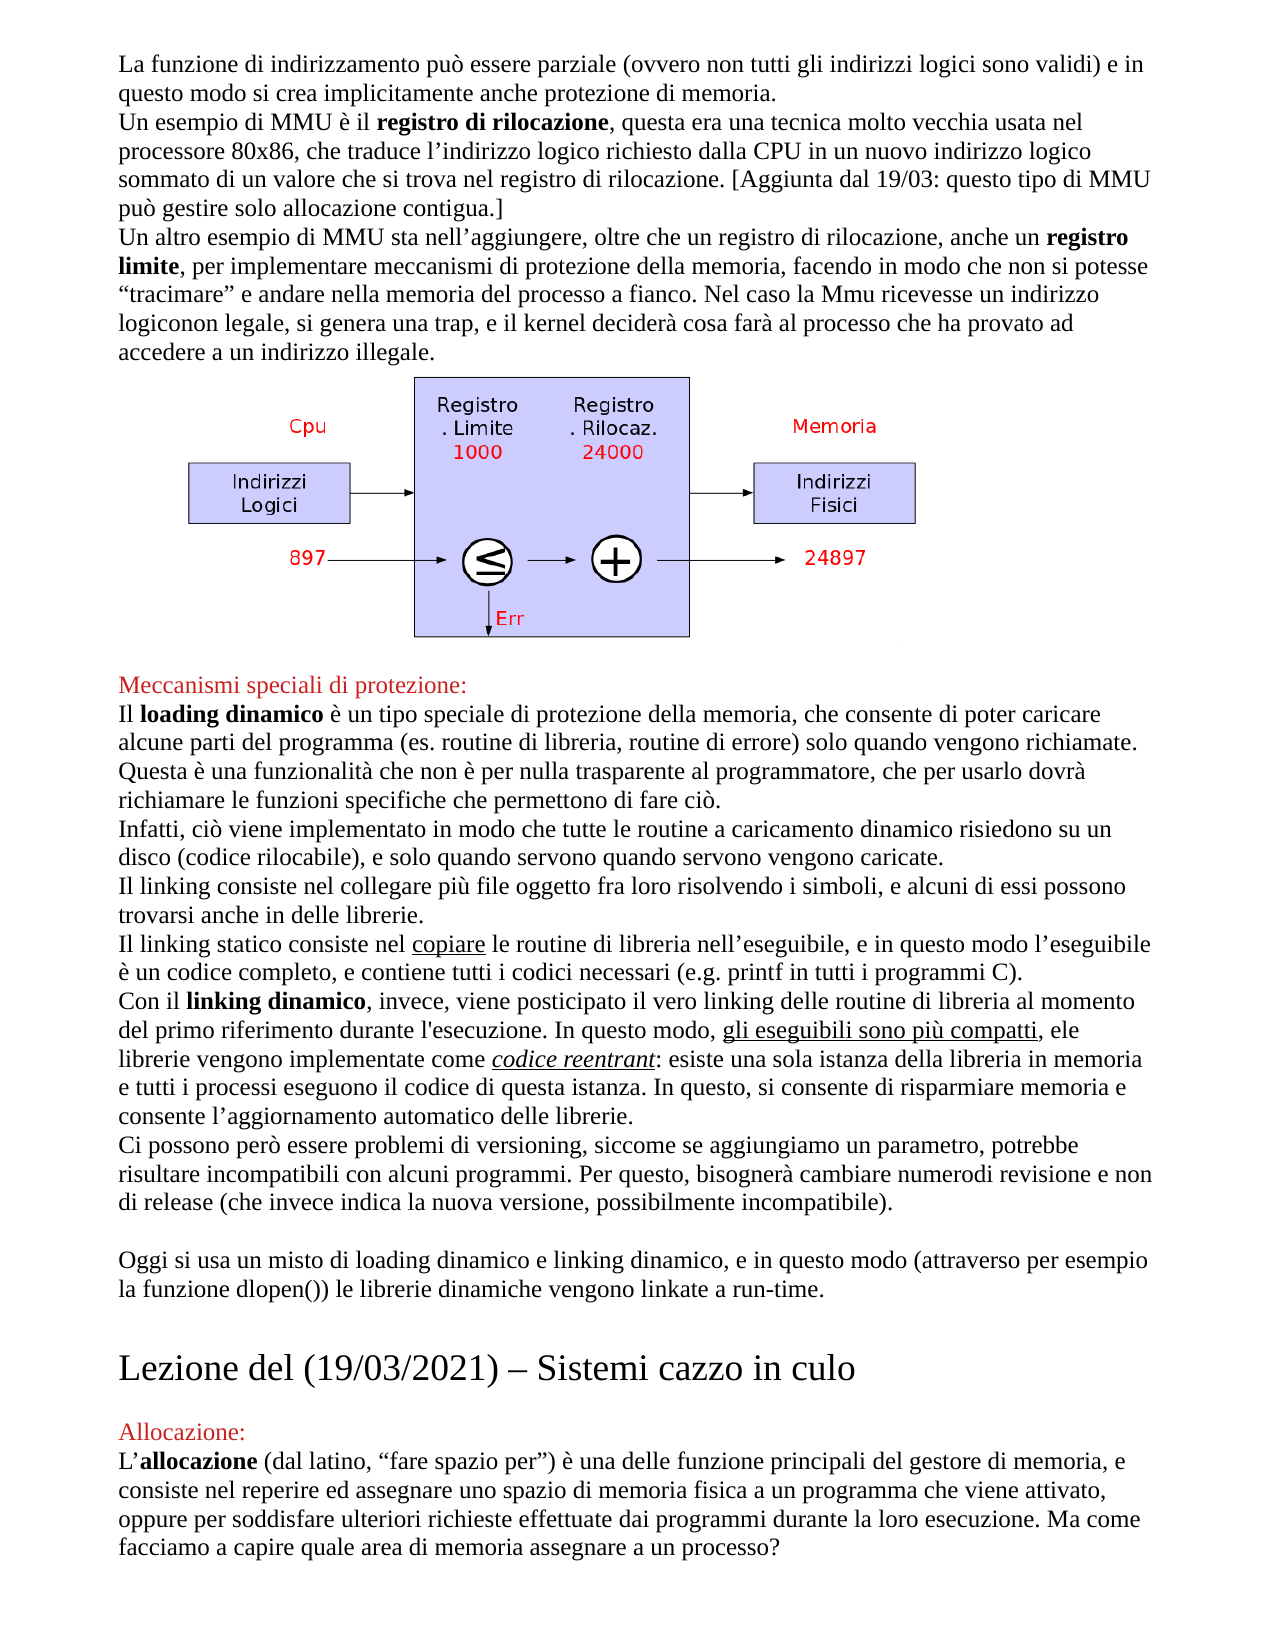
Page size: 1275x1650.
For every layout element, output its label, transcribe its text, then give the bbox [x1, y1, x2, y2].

text Il loading dinamico è un tipo speciale di protezione della memoria, che consente di poter caricare alcune parti del programma (es. routine di libreria, routine di errore) solo quando vengono richiamate. Questa è una funzionalità che non è per nulla trasparente al programmatore, che per usarlo dovrà richiamare le funzioni specifiche che permettono di fare ciò. [118, 699, 1157, 814]
text Un esempio di MMU è il registro di rilocazione, questa era una tecnica molto vecchia usata nel processore 80x86, che traduce l’indirizzo logico richiesto dalla CPU in un nuovo indirizzo logico sommato di un valore che si trova nel registro di rilocazione. [Aggiunta dal 19/03: questo tipo di MMU può gestire solo allocazione contigua.] [118, 107, 1157, 222]
text Il linking statico consiste nel copiare le routine di libreria nell’eseguibile, e in questo modo l’eseguibile è un codice completo, e contiene tutti i codici necessari (e.g. printf in tutti i programmi C). [118, 929, 1157, 986]
text La funzione di indirizzamento può essere parziale (ovvero non tutti gli indirizzi logici sono validi) e in questo modo si crea implicitamente anche protezione di memoria. [118, 49, 1157, 107]
text Il linking consiste nel collegare più file oggetto fra loro risolvendo i simboli, e alcuni di essi possono trovarsi anche in delle librerie. [118, 871, 1157, 929]
text Ci possono però essere problemi di versioning, siccome se aggiungiamo un parametro, potrebbe risultare incompatibili con alcuni programmi. Per questo, bisognerà cambiare numerodi revisione e non di release (che invece indica la nuova versione, possibilmente incompatibile). [118, 1130, 1157, 1216]
text Oggi si usa un misto di loading dinamico e linking dinamico, e in questo modo (attraverso per esempio la funzione dlopen()) le librerie dinamiche vengono linkate a run-time. [118, 1245, 1157, 1302]
text Meccanismi speciali di protezione: [118, 670, 1157, 699]
text Allocazione: [118, 1417, 1157, 1446]
text L’allocazione (dal latino, “fare spazio per”) è una delle funzione principali del gestore di memoria, e consiste nel reperire ed assegnare uno spazio di memoria fisica a un programma che viene attivato, oppure per soddisfare ulteriori richieste effettuate dai programmi durante la loro esecuzione. Ma come facciamo a capire quale area di memoria assegnare a un processo? [118, 1446, 1157, 1561]
picture [186, 371, 918, 642]
text Lezione del (19/03/2021) – Sistemi cazzo in culo [118, 1346, 1157, 1389]
text Con il linking dinamico, invece, viene posticipato il vero linking delle routine di libreria al momento del primo riferimento durante l'esecuzione. In questo modo, gli eseguibili sono più compatti, ele librerie vengono implementate come codice reentrant: esiste una sola istanza della libreria in memoria e tutti i processi eseguono il codice di questa istanza. In questo, si consente di risparmiare memoria e consente l’aggiornamento automatico delle librerie. [118, 986, 1157, 1130]
text Infatti, ciò viene implementato in modo che tutte le routine a caricamento dinamico risiedono su un disco (codice rilocabile), e solo quando servono quando servono vengono caricate. [118, 814, 1157, 871]
text Un altro esempio di MMU sta nell’aggiungere, oltre che un registro di rilocazione, anche un registro limite, per implementare meccanismi di protezione della memoria, facendo in modo che non si potesse “tracimare” e andare nella memoria del processo a fianco. Nel caso la Mmu ricevesse un indirizzo logiconon legale, si genera una trap, e il kernel deciderà cosa farà al processo che ha provato ad accedere a un indirizzo illegale. [118, 222, 1157, 366]
